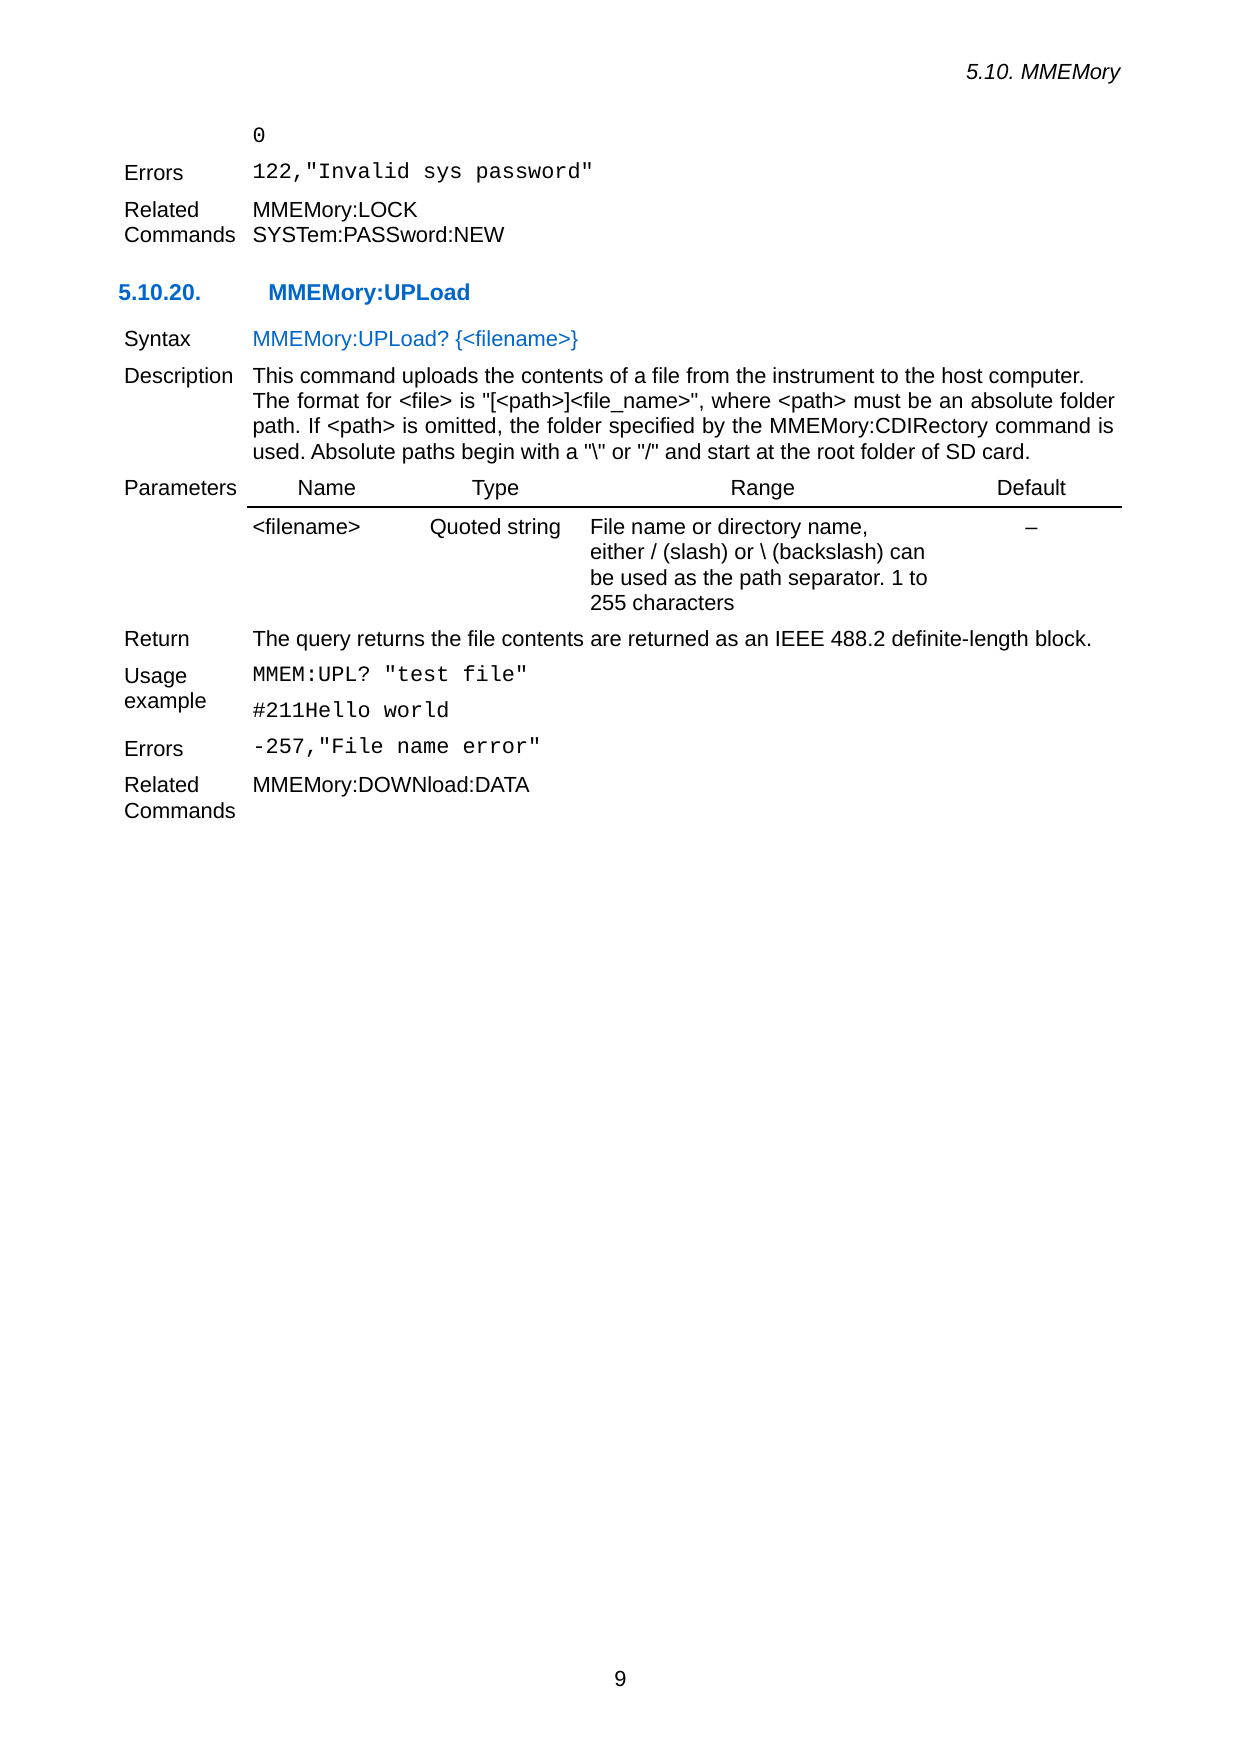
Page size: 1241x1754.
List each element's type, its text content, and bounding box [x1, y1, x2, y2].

table_cell Name [247, 470, 406, 506]
table_cell MMEM:UPL? "test file" #211Hello world [247, 657, 1122, 730]
table_cell Usage example [118, 657, 247, 730]
table_cell Parameters [118, 470, 247, 621]
table_cell Description [118, 357, 247, 469]
table_cell Default [941, 470, 1122, 506]
table_cell Related Commands [118, 767, 247, 828]
table_cell [118, 106, 247, 154]
table_header Syntax [118, 321, 247, 357]
table_header MMEMory:UPLoad? {<filename>} [247, 321, 1122, 357]
table_cell Type [406, 470, 584, 506]
table_cell 122,"Invalid sys password" [247, 154, 1122, 191]
table_cell File name or directory name, either / (slash) or \ (backslash) can be used as the path separator. 1 to 255 characters [584, 508, 941, 621]
table_cell Errors [118, 154, 247, 191]
table_cell <filename> [247, 508, 406, 621]
subtitle MMEMory:UPLoad [118, 279, 1122, 306]
table_cell This command uploads the contents of a file from the instrument to the host computer. The format for <file> is "[<path>]<file_name>", where <path> must be an absolute folder path. If <path> is omitted, the folder specified by the MMEMory:CDIRectory command is used. Absolute paths begin with a "\" or "/" and start at the root folder of SD card. [247, 357, 1122, 469]
table_cell 0 [247, 106, 1122, 154]
table_cell Range [584, 470, 941, 506]
table_cell -257,"File name error" [247, 730, 1122, 767]
table_cell MMEMory:LOCK SYSTem:PASSword:NEW [247, 191, 1122, 253]
table_cell MMEMory:DOWNload:DATA [247, 767, 1122, 828]
table_cell Related Commands [118, 191, 247, 253]
table_cell Return [118, 621, 247, 657]
table_cell – [941, 508, 1122, 621]
table_cell The query returns the file contents are returned as an IEEE 488.2 definite-length block. [247, 621, 1122, 657]
table_cell Quoted string [406, 508, 584, 621]
table_cell Errors [118, 730, 247, 767]
